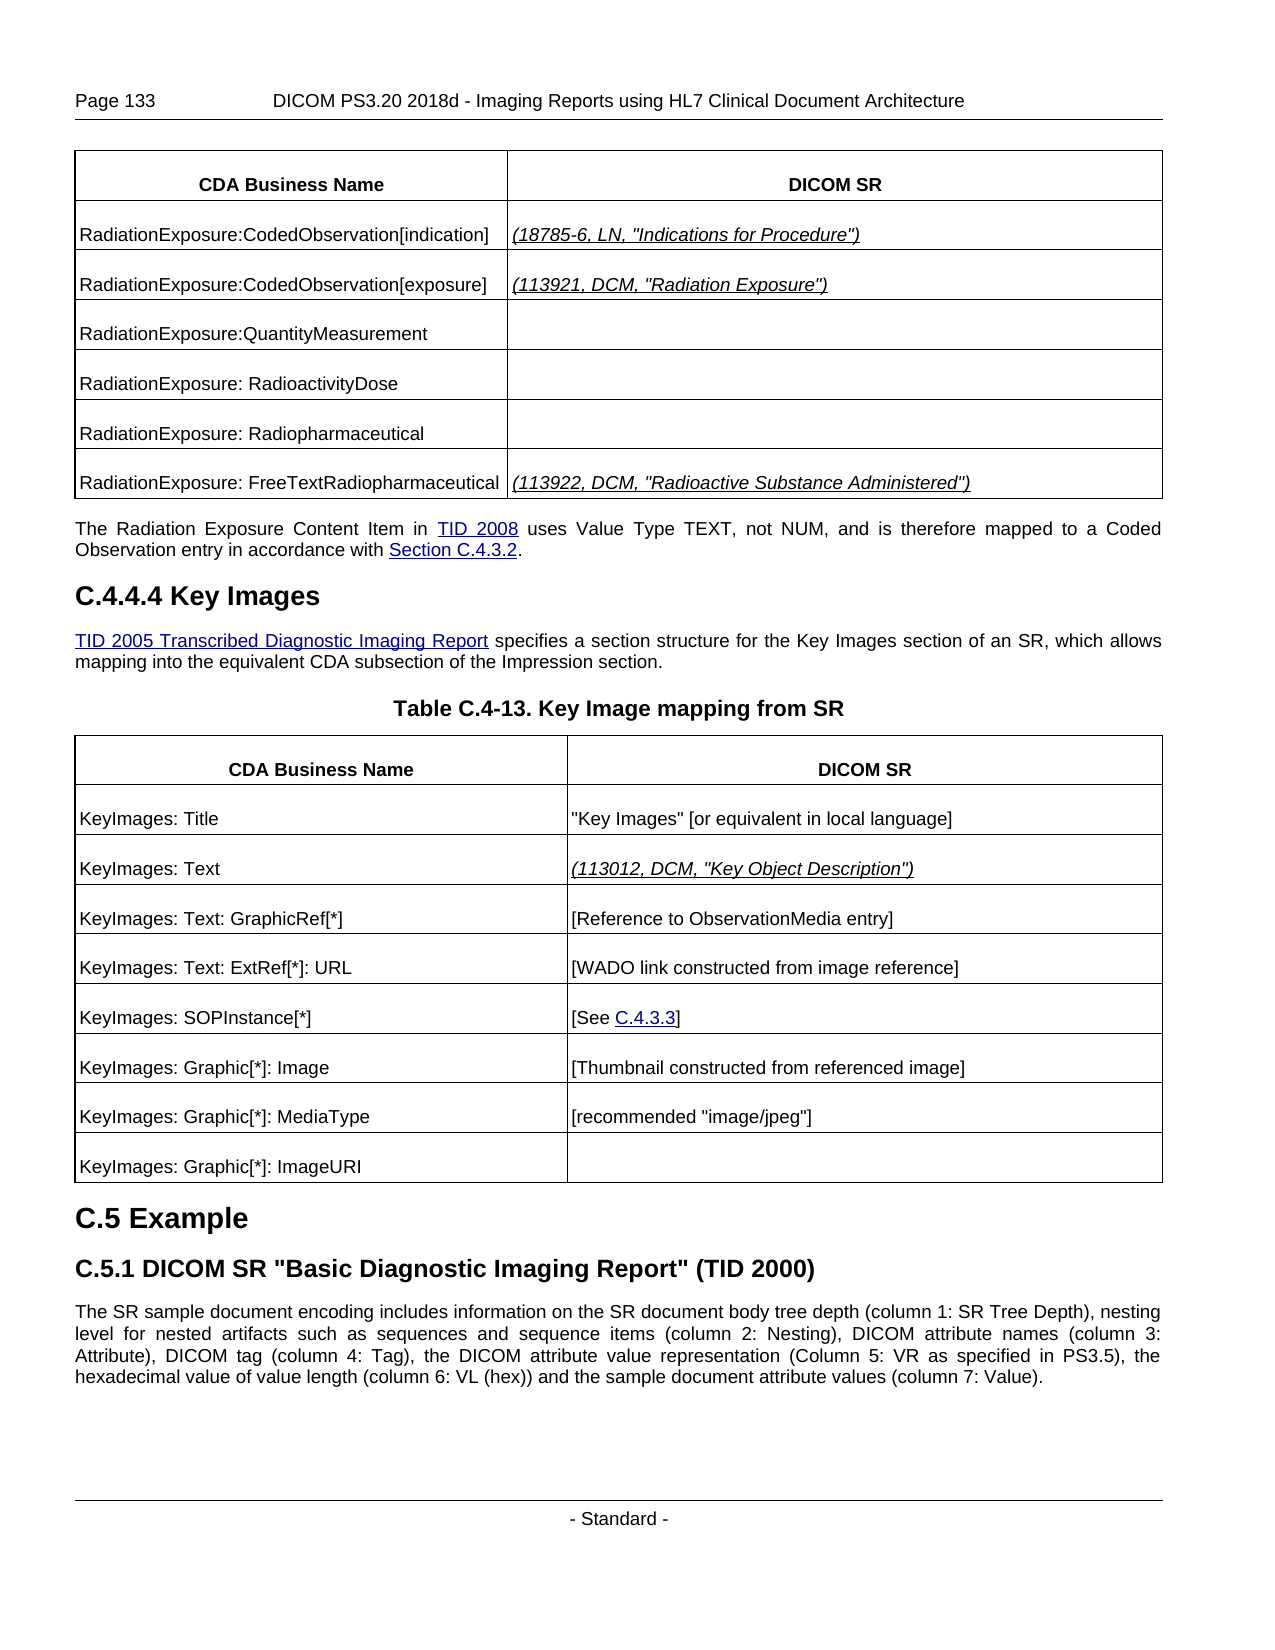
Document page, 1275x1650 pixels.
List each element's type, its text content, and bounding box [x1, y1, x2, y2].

table_cell [508, 300, 1162, 349]
text C.5.1 DICOM SR "Basic Diagnostic Imaging Report" (TID 2000) [75, 1254, 1162, 1282]
table_cell [Thumbnail constructed from referenced image] [568, 1034, 1162, 1082]
table_cell "Key Images" [or equivalent in local language] [568, 785, 1162, 834]
table_cell [See C.4.3.3] [568, 984, 1162, 1033]
table_cell [508, 350, 1162, 398]
table_cell [WADO link constructed from image reference] [568, 934, 1162, 983]
table_cell KeyImages: SOPInstance[*] [76, 984, 567, 1033]
table_cell [Reference to ObservationMedia entry] [568, 885, 1162, 933]
table_header CDA Business Name [76, 736, 567, 784]
table_cell KeyImages: Graphic[*]: Image [76, 1034, 567, 1082]
table_cell KeyImages: Text: ExtRef[*]: URL [76, 934, 567, 983]
table_header CDA Business Name [76, 151, 507, 200]
table_cell RadiationExposure:CodedObservation[exposure] [76, 250, 507, 299]
table_cell KeyImages: Text: GraphicRef[*] [76, 885, 567, 933]
table_cell RadiationExposure: FreeTextRadiopharmaceutical [76, 449, 507, 498]
table_cell RadiationExposure:QuantityMeasurement [76, 300, 507, 349]
text C.5 Example [75, 1201, 1162, 1235]
table_cell [508, 400, 1162, 448]
table_cell RadiationExposure:CodedObservation[indication] [76, 201, 507, 249]
text The Radiation Exposure Content Item in TID 2008 uses Value Type TEXT, not NUM, and is therefore mapped to a Coded Observation entry in accordance with Section C.4.3.2. [75, 518, 1162, 561]
table_cell (113012, DCM, "Key Object Description") [568, 835, 1162, 883]
table_cell KeyImages: Text [76, 835, 567, 883]
table_cell (113921, DCM, "Radiation Exposure") [508, 250, 1162, 299]
table_cell KeyImages: Graphic[*]: MediaType [76, 1083, 567, 1132]
text Table C.4-13. Key Image mapping from SR [75, 695, 1162, 721]
text C.4.4.4 Key Images [75, 579, 1162, 611]
table_cell RadiationExposure: Radiopharmaceutical [76, 400, 507, 448]
table_cell KeyImages: Graphic[*]: ImageURI [76, 1133, 567, 1182]
table_cell (113922, DCM, "Radioactive Substance Administered") [508, 449, 1162, 498]
text The SR sample document encoding includes information on the SR document body tree depth (column 1: SR Tree Depth), nesting level for nested artifacts such as sequences and sequence items (column 2: Nesting), DICOM attribute names (column 3: Attribute), DICOM tag (column 4: Tag), the DICOM attribute value representation (Column 5: VR as specified in PS3.5), the hexadecimal value of value length (column 6: VL (hex)) and the sample document attribute values (column 7: Value). [75, 1301, 1162, 1387]
text TID 2005 Transcribed Diagnostic Imaging Report specifies a section structure for the Key Images section of an SR, which allows mapping into the equivalent CDA subsection of the Impression section. [75, 629, 1162, 673]
table_cell KeyImages: Title [76, 785, 567, 834]
table_header DICOM SR [508, 151, 1162, 200]
table_cell RadiationExposure: RadioactivityDose [76, 350, 507, 398]
table_cell [recommended "image/jpeg"] [568, 1083, 1162, 1132]
table_header DICOM SR [568, 736, 1162, 784]
table_cell [568, 1133, 1162, 1182]
table_cell (18785-6, LN, "Indications for Procedure") [508, 201, 1162, 249]
